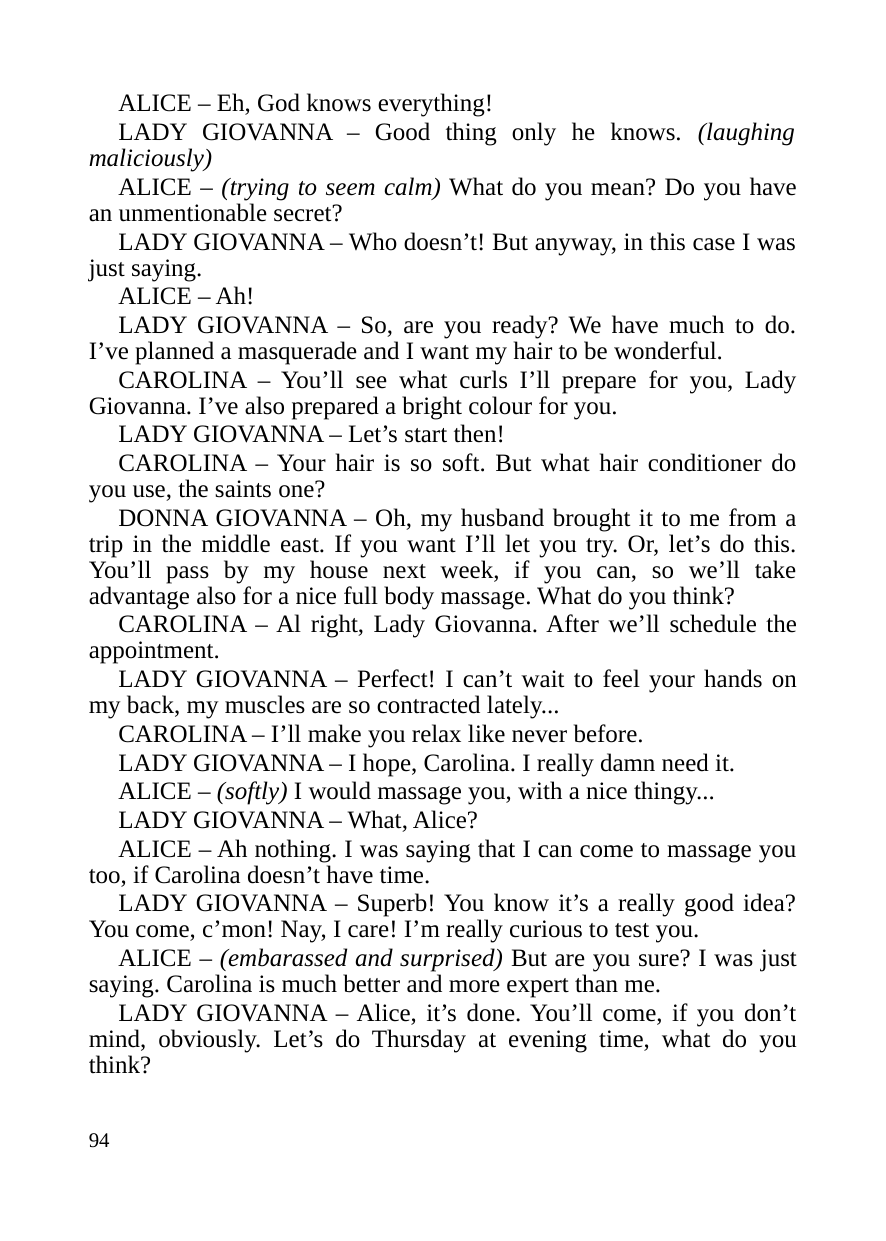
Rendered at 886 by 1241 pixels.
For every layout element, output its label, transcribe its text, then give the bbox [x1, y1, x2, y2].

text CAROLINA – Al right, Lady Giovanna. After we’ll schedule the appointment. [88, 609, 797, 664]
text LADY GIOVANNA – Perfect! I can’t wait to feel your hands on my back, my muscles are so contracted lately... [88, 664, 797, 719]
text LADY GIOVANNA – So, are you ready? We have much to do. I’ve planned a masquerade and I want my hair to be wonderful. [88, 310, 797, 365]
text LADY GIOVANNA – Let’s start then! [88, 419, 797, 448]
text ALICE – Ah! [88, 281, 797, 310]
text ALICE – Eh, God knows everything! [88, 88, 797, 117]
text CAROLINA – Your hair is so soft. But what hair conditioner do you use, the saints one? [88, 448, 797, 503]
text LADY GIOVANNA – Alice, it’s done. You’ll come, if you don’t mind, obviously. Let’s do Thursday at evening time, what do you think? [88, 998, 797, 1078]
text LADY GIOVANNA – I hope, Carolina. I really damn need it. [88, 748, 797, 776]
text LADY GIOVANNA – Who doesn’t! But anyway, in this case I was just saying. [88, 227, 797, 281]
text DONNA GIOVANNA – Oh, my husband brought it to me from a trip in the middle east. If you want I’ll let you try. Or, let’s do this. You’ll pass by my house next week, if you can, so we’ll take advantage also for a nice full body massage. What do you think? [88, 503, 797, 609]
text ALICE – (softly) I would massage you, with a nice thingy... [88, 776, 797, 805]
text CAROLINA – You’ll see what curls I’ll prepare for you, Lady Giovanna. I’ve also prepared a bright colour for you. [88, 365, 797, 419]
text ALICE – Ah nothing. I was saying that I can come to massage you too, if Carolina doesn’t have time. [88, 834, 797, 888]
text CAROLINA – I’ll make you relax like never before. [88, 719, 797, 748]
text ALICE – (embarassed and surprised) But are you sure? I was just saying. Carolina is much better and more expert than me. [88, 943, 797, 998]
text LADY GIOVANNA – Superb! You know it’s a really good idea? You come, c’mon! Nay, I care! I’m really curious to test you. [88, 888, 797, 943]
text LADY GIOVANNA – Good thing only he knows. (laughing maliciously) [88, 117, 797, 172]
text LADY GIOVANNA – What, Alice? [88, 805, 797, 834]
text ALICE – (trying to seem calm) What do you mean? Do you have an unmentionable secret? [88, 172, 797, 227]
